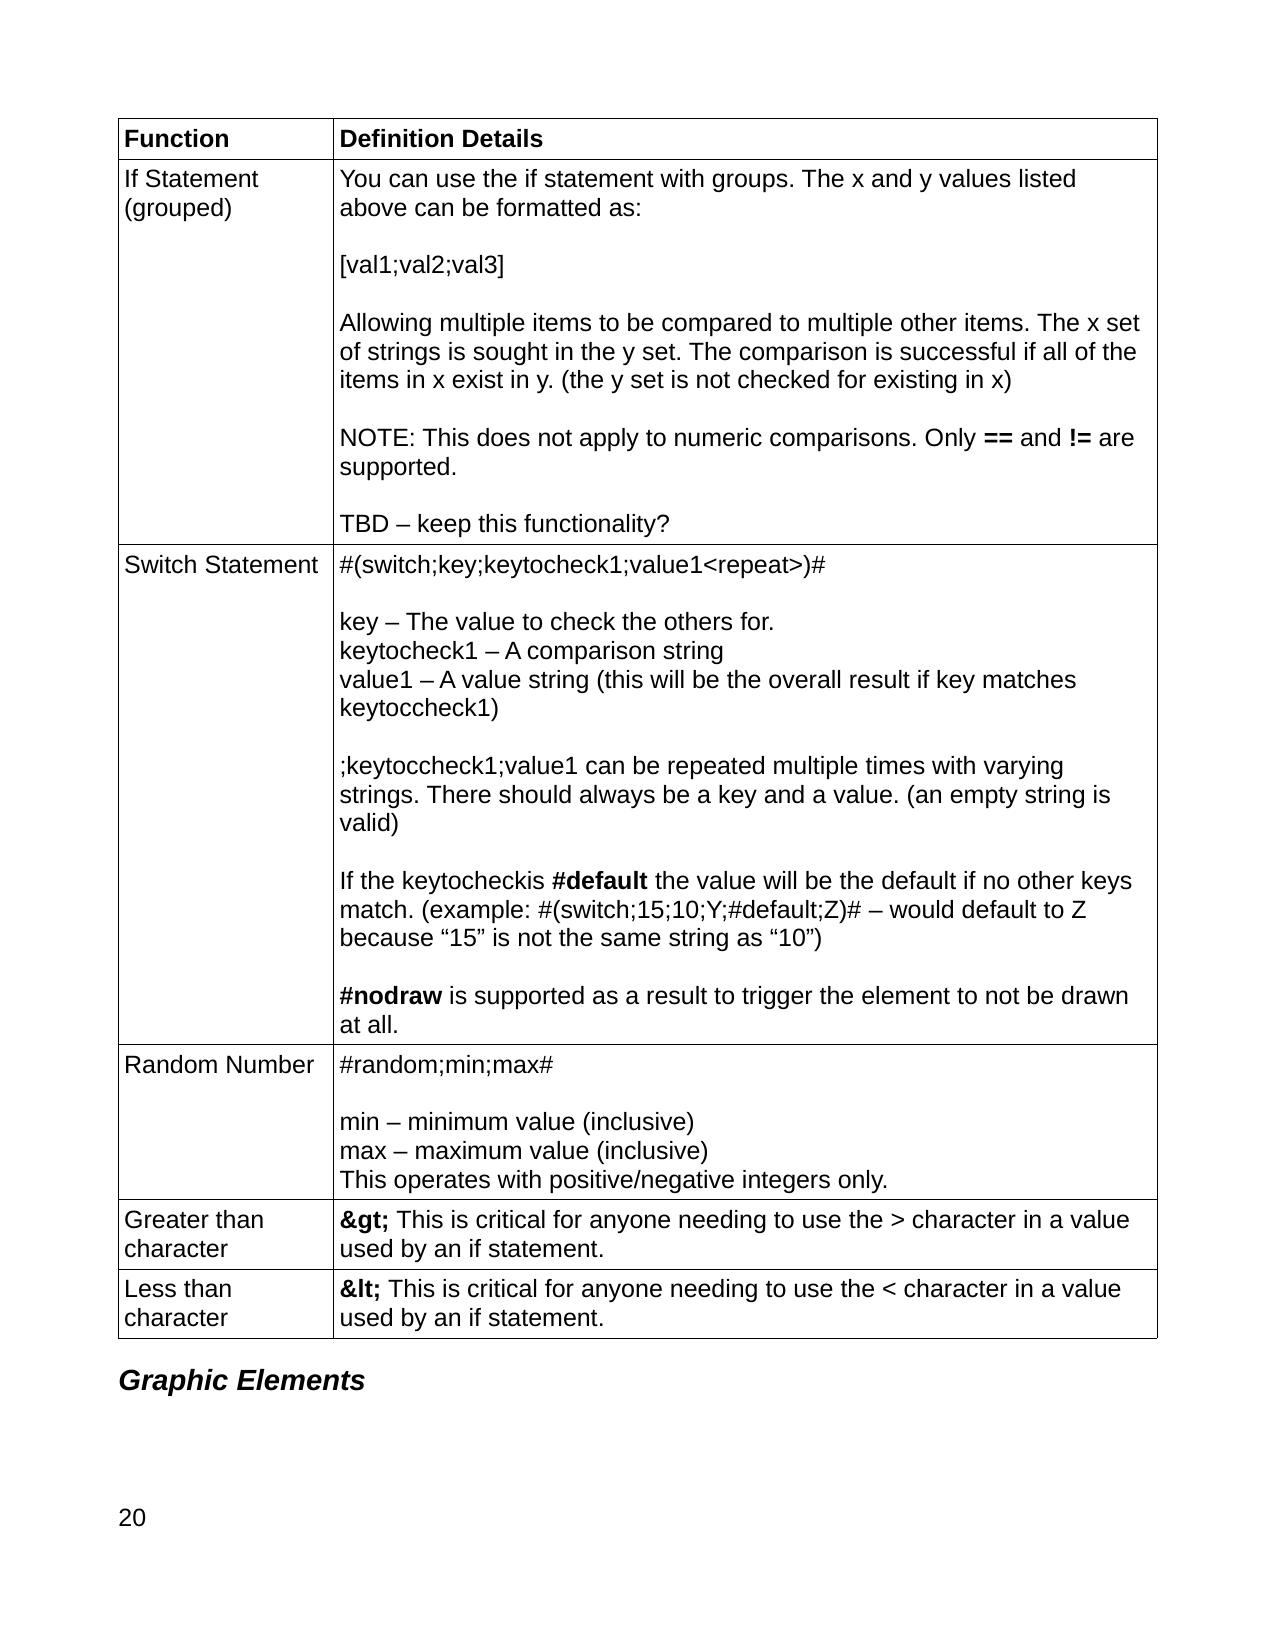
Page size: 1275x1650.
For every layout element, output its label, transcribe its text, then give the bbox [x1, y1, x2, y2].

table_header Function [119, 119, 333, 158]
table_cell Greater than character [119, 1200, 333, 1268]
table_cell Less than character [119, 1270, 333, 1337]
table_cell #random;min;max# min – minimum value (inclusive) max – maximum value (inclusive) This operates with positive/negative integers only. [334, 1045, 1157, 1199]
table_cell Random Number [119, 1045, 333, 1199]
table_cell &lt; This is critical for anyone needing to use the < character in a value used by an if statement. [334, 1270, 1157, 1337]
table_cell If Statement (grouped) [119, 160, 333, 544]
table_cell &gt; This is critical for anyone needing to use the > character in a value used by an if statement. [334, 1200, 1157, 1268]
table_cell Switch Statement [119, 545, 333, 1044]
table_cell You can use the if statement with groups. The x and y values listed above can be formatted as: [val1;val2;val3] Allowing multiple items to be compared to multiple other items. The x set of strings is sought in the y set. The comparison is successful if all of the items in x exist in y. (the y set is not checked for existing in x) NOTE: This does not apply to numeric comparisons. Only == and != are supported. TBD – keep this functionality? [334, 160, 1157, 544]
table_header Definition Details [334, 119, 1157, 158]
subtitle Graphic Elements [118, 1363, 1157, 1396]
table_cell #(switch;key;keytocheck1;value1<repeat>)# key – The value to check the others for. keytocheck1 – A comparison string value1 – A value string (this will be the overall result if key matches keytoccheck1) ;keytoccheck1;value1 can be repeated multiple times with varying strings. There should always be a key and a value. (an empty string is valid) If the keytocheckis #default the value will be the default if no other keys match. (example: #(switch;15;10;Y;#default;Z)# – would default to Z because “15” is not the same string as “10”) #nodraw is supported as a result to trigger the element to not be drawn at all. [334, 545, 1157, 1044]
